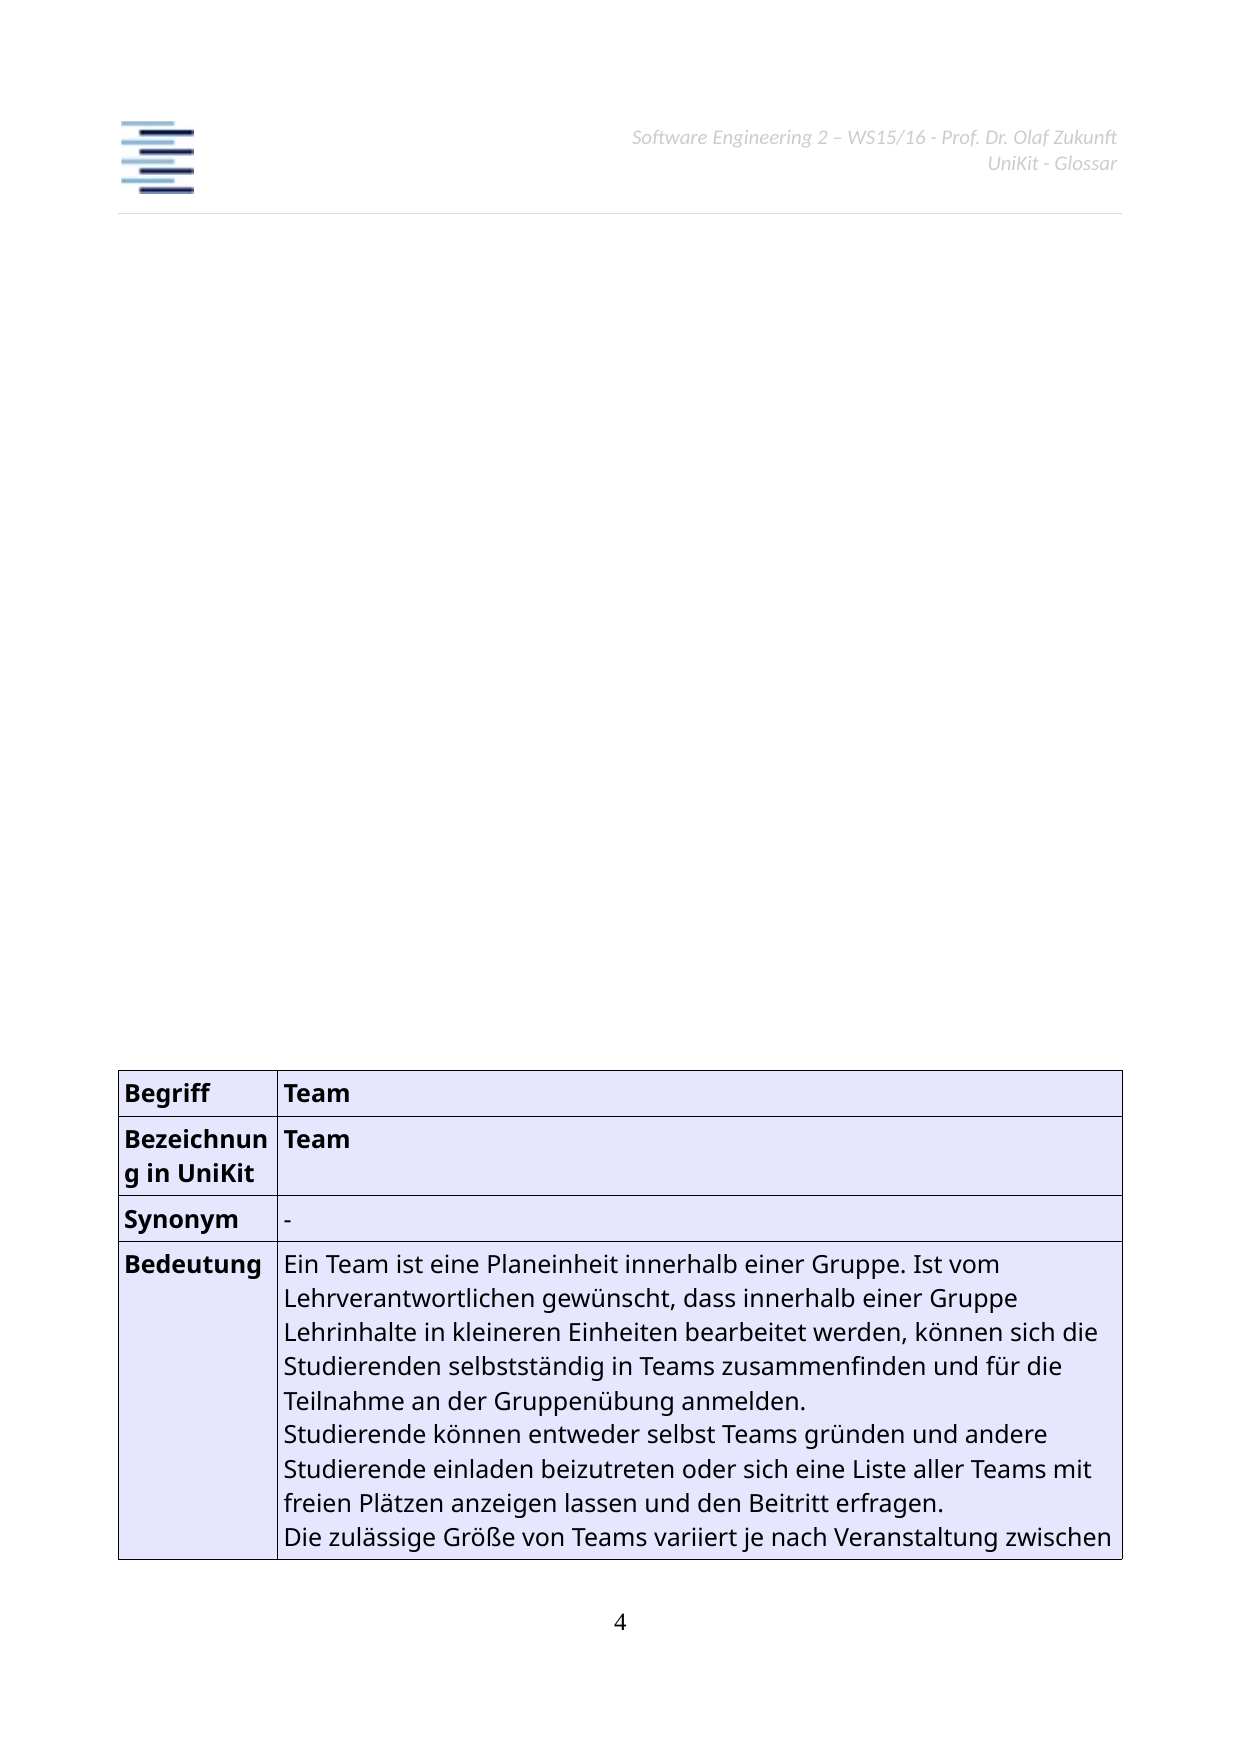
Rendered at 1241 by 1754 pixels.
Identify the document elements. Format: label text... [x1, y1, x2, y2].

table_header Begriff [119, 1071, 277, 1116]
table_header Team [278, 1071, 1122, 1116]
table_cell Ein Team ist eine Planeinheit innerhalb einer Gruppe. Ist vom Lehrverantwortlichen gewünscht, dass innerhalb einer Gruppe Lehrinhalte in kleineren Einheiten bearbeitet werden, können sich die Studierenden selbstständig in Teams zusammenfinden und für die Teilnahme an der Gruppenübung anmelden. Studierende können entweder selbst Teams gründen und andere Studierende einladen beizutreten oder sich eine Liste aller Teams mit freien Plätzen anzeigen lassen und den Beitritt erfragen. Die zulässige Größe von Teams variiert je nach Veranstaltung zwischen [278, 1242, 1122, 1559]
table_cell Bedeutung [119, 1242, 277, 1559]
table_cell - [278, 1196, 1122, 1241]
table_cell Team [278, 1117, 1122, 1195]
picture [121, 121, 194, 194]
table_cell Bezeichnung in UniKit [119, 1117, 277, 1195]
table_cell Synonym [119, 1196, 277, 1241]
